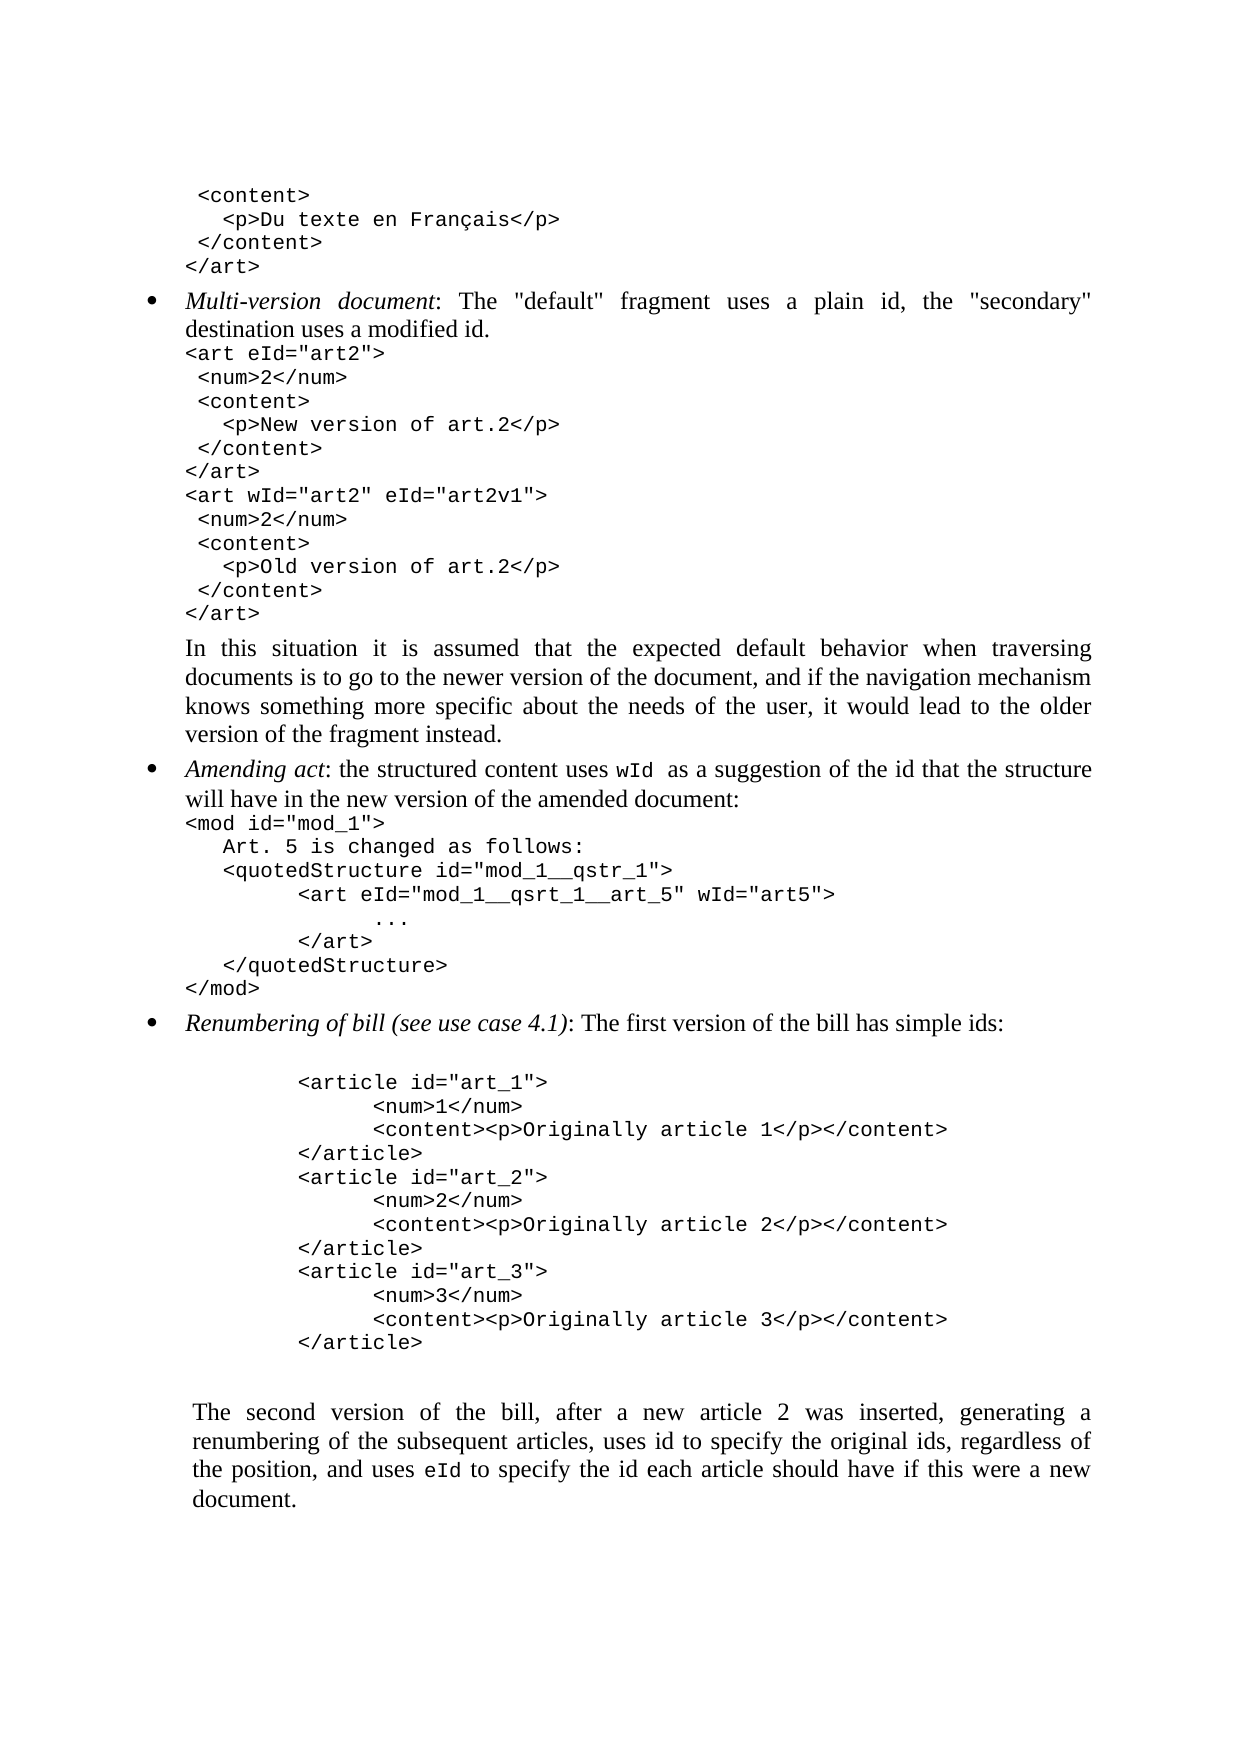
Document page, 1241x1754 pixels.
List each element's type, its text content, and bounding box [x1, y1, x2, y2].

text <art eId="mod_1__qsrt_1__art_5" wId="art5"> [148, 884, 1092, 907]
text <article id="art_3"> [148, 1261, 1092, 1285]
text In this situation it is assumed that the expected default behavior when traversing documents is to go to the newer version of the document, and if the navigation mechanism knows something more specific about the needs of the user, it would lead to the older version of the fragment instead. [185, 633, 1092, 748]
text <mod id="mod_1"> [148, 813, 1092, 837]
text </content> [148, 580, 1092, 603]
text </art> [148, 256, 1092, 279]
text <content><p>Originally article 2</p></content> [148, 1214, 1092, 1238]
text </art> [148, 931, 1092, 955]
text </mod> [148, 978, 1092, 1002]
text <content> [148, 391, 1092, 414]
text </quotedStructure> [148, 955, 1092, 978]
text Art. 5 is changed as follows: [148, 837, 1092, 860]
list Amending act: the structured content uses wId as a suggestion of the id that the structure will have in the new version of the amended document: [148, 754, 1092, 813]
text <content> [148, 532, 1092, 556]
text </content> [148, 438, 1092, 462]
text </article> [148, 1143, 1092, 1167]
text <num>2</num> [148, 509, 1092, 532]
text </article> [148, 1332, 1092, 1356]
text <content><p>Originally article 3</p></content> [148, 1308, 1092, 1332]
text <art eId="art2"> [148, 343, 1092, 367]
list Renumbering of bill (see use case 4.1): The first version of the bill has simple ids: [148, 1008, 1092, 1037]
text <art wId="art2" eId="art2v1"> [148, 485, 1092, 509]
text ... [148, 907, 1092, 931]
text </content> [148, 232, 1092, 256]
text <article id="art_2"> [148, 1167, 1092, 1190]
text <p>New version of art.2</p> [148, 414, 1092, 438]
text <num>2</num> [148, 367, 1092, 391]
text <quotedStructure id="mod_1__qstr_1"> [148, 860, 1092, 884]
text The second version of the bill, after a new article 2 was inserted, generating a renumbering of the subsequent articles, uses id to specify the original ids, regardless of the position, and uses eId to specify the id each article should have if this were a new document. [148, 1397, 1092, 1513]
text <num>3</num> [148, 1285, 1092, 1308]
text </art> [148, 462, 1092, 485]
text <num>1</num> [148, 1096, 1092, 1119]
text <p>Du texte en Français</p> [148, 209, 1092, 232]
text </art> [148, 603, 1092, 627]
text <content> [148, 185, 1092, 209]
text <article id="art_1"> [148, 1072, 1092, 1096]
text <p>Old version of art.2</p> [148, 556, 1092, 580]
text <content><p>Originally article 1</p></content> [148, 1119, 1092, 1143]
text </article> [148, 1238, 1092, 1261]
list Multi-version document: The "default" fragment uses a plain id, the "secondary" destination uses a modified id. [148, 286, 1092, 343]
text <num>2</num> [148, 1190, 1092, 1214]
